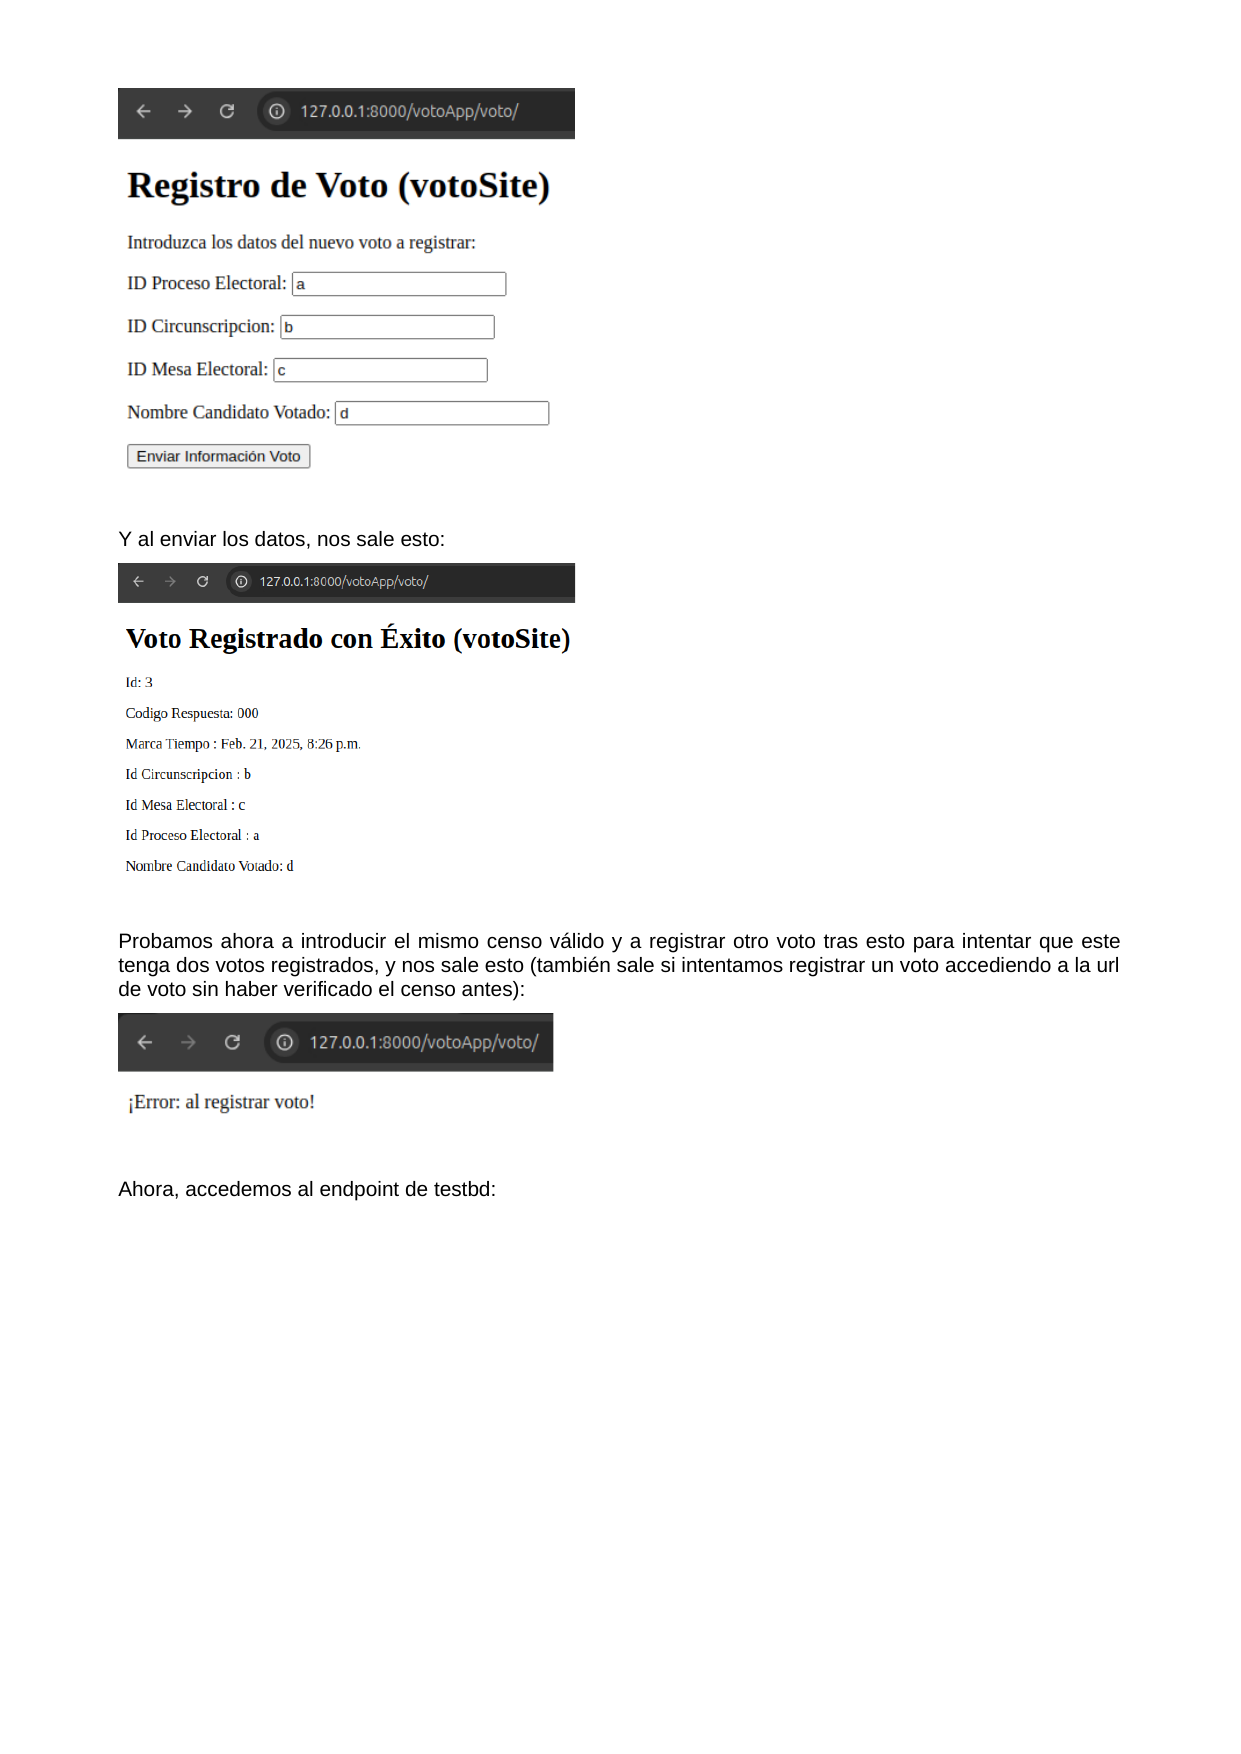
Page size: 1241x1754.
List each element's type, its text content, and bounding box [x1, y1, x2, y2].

picture [118, 88, 575, 479]
text Y al enviar los datos, nos sale esto: [118, 527, 1122, 551]
text Probamos ahora a introducir el mismo censo válido y a registrar otro voto tras esto para intentar que este tenga dos votos registrados, y nos sale esto (también sale si intentamos registrar un voto accediendo a la url de voto sin haber verificado el censo antes): [118, 929, 1122, 1001]
text Ahora, accedemos al endpoint de testbd: [118, 1177, 1122, 1201]
picture [118, 563, 575, 881]
picture [118, 1013, 554, 1128]
